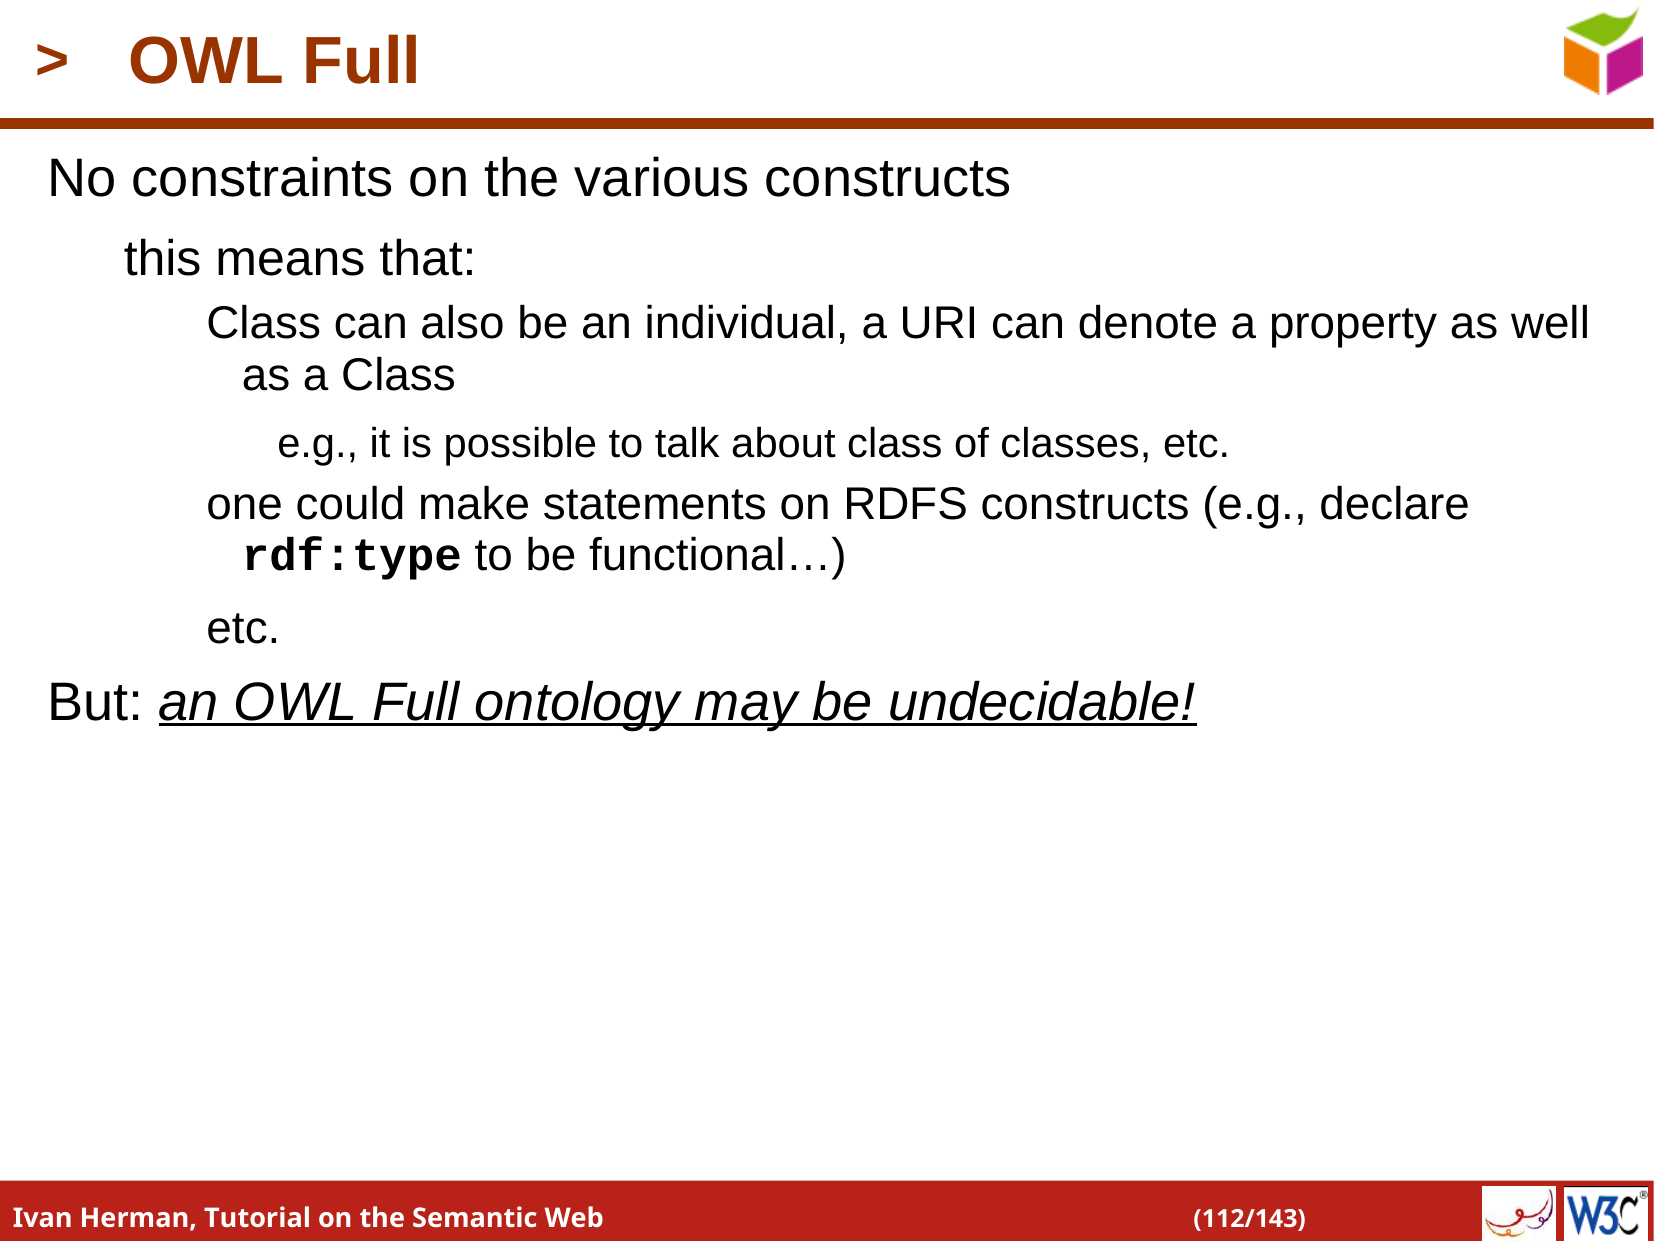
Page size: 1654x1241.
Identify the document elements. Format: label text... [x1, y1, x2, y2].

picture [1564, 5, 1643, 95]
list No constraints on the various constructs this means that: Class can also be an individual, a URI can denote a property as well as a Class e.g., it is possible to talk about class of classes, etc. one could make statements on RDFS constructs (e.g., declare rdf:type to be functional…) etc. But: an OWL Full ontology may be undecidable! [29, 147, 1624, 1119]
title OWL Full [93, 0, 1493, 119]
picture [1564, 1186, 1648, 1241]
picture [1482, 1186, 1556, 1241]
